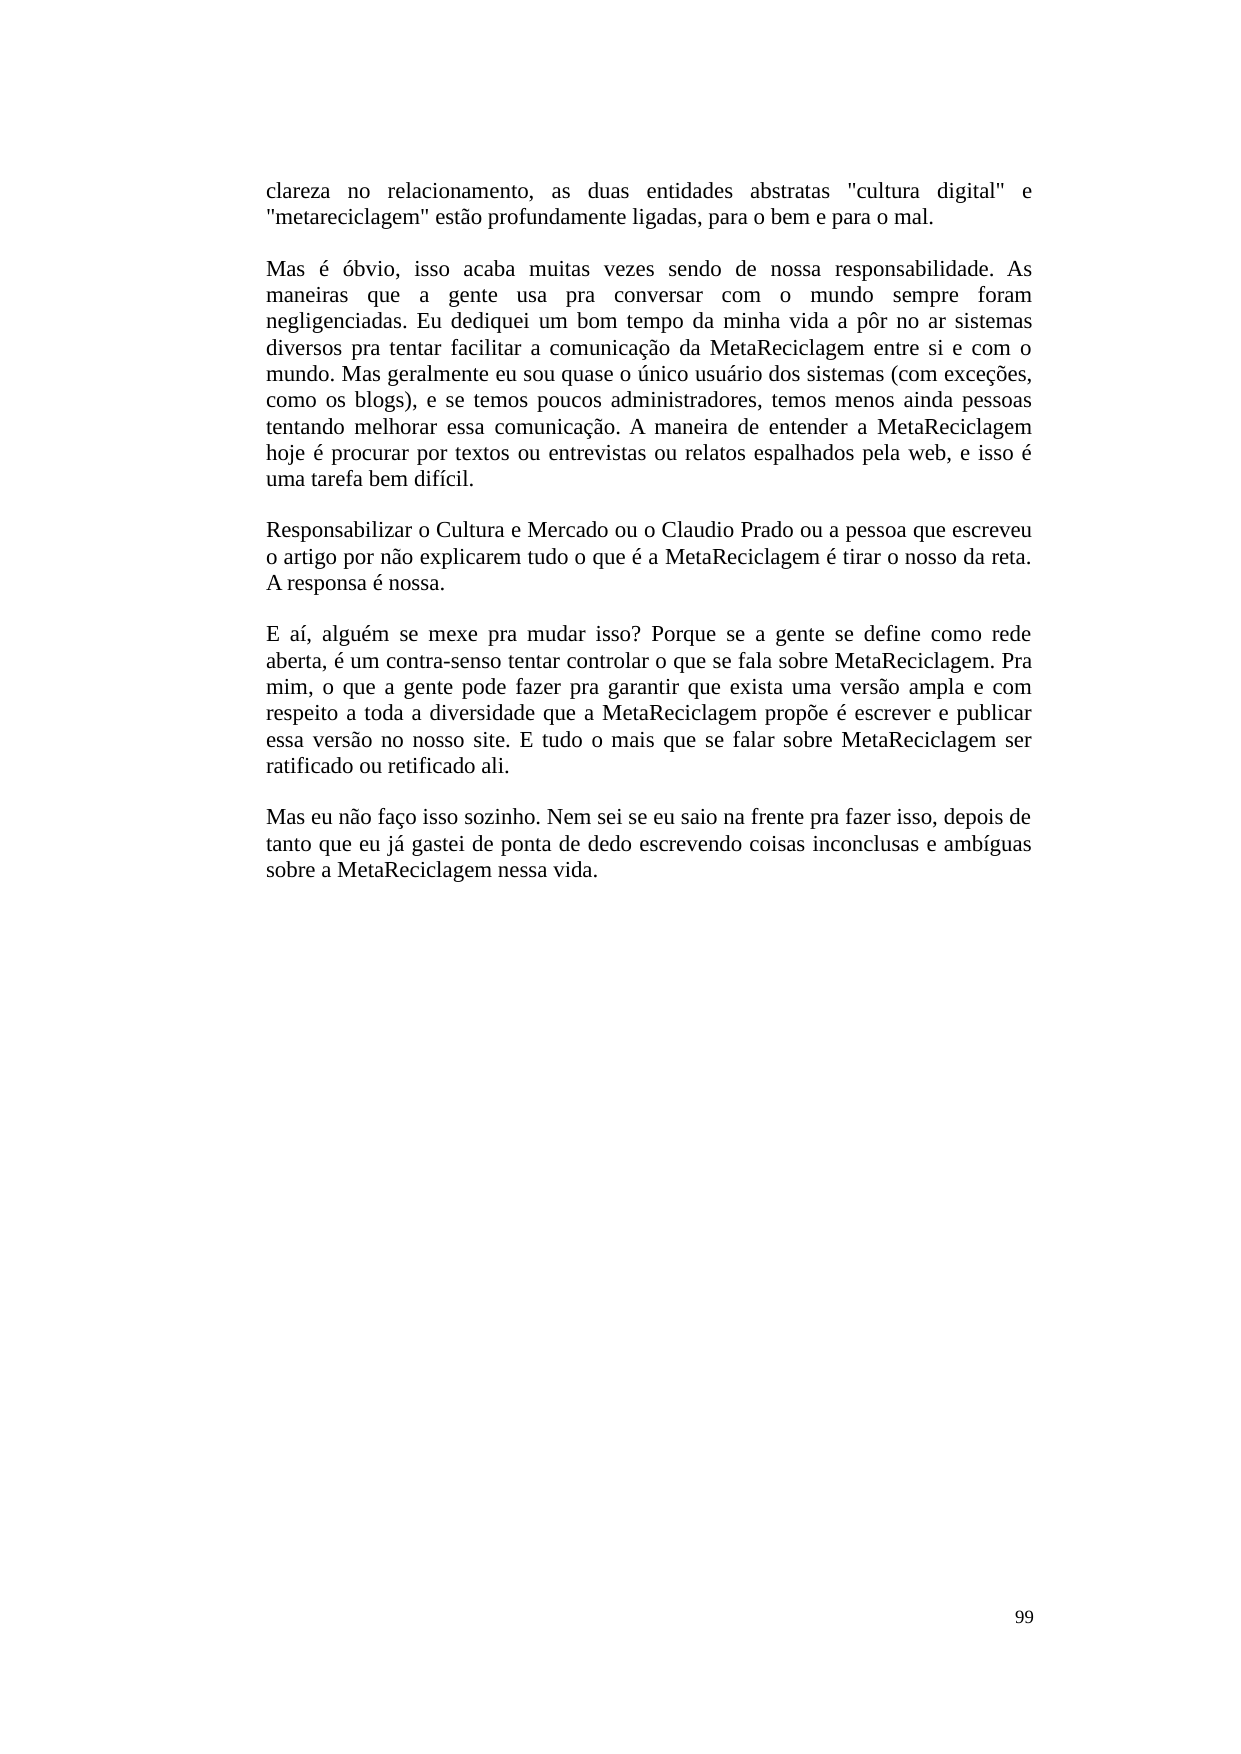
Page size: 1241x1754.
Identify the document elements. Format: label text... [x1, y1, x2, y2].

text Mas é óbvio, isso acaba muitas vezes sendo de nossa responsabilidade. As maneiras que a gente usa pra conversar com o mundo sempre foram negligenciadas. Eu dediquei um bom tempo da minha vida a pôr no ar sistemas diversos pra tentar facilitar a comunicação da MetaReciclagem entre si e com o mundo. Mas geralmente eu sou quase o único usuário dos sistemas (com exceções, como os blogs), e se temos poucos administradores, temos menos ainda pessoas tentando melhorar essa comunicação. A maneira de entender a MetaReciclagem hoje é procurar por textos ou entrevistas ou relatos espalhados pela web, e isso é uma tarefa bem difícil. [266, 254, 1033, 492]
text clareza no relacionamento, as duas entidades abstratas "cultura digital" e "metareciclagem" estão profundamente ligadas, para o bem e para o mal. [266, 177, 1033, 230]
text E aí, alguém se mexe pra mudar isso? Porque se a gente se define como rede aberta, é um contra-senso tentar controlar o que se fala sobre MetaReciclagem. Pra mim, o que a gente pode fazer pra garantir que exista uma versão ampla e com respeito a toda a diversidade que a MetaReciclagem propõe é escrever e publicar essa versão no nosso site. E tudo o mais que se falar sobre MetaReciclagem ser ratificado ou retificado ali. [266, 620, 1033, 778]
text Mas eu não faço isso sozinho. Nem sei se eu saio na frente pra fazer isso, depois de tanto que eu já gastei de ponta de dedo escrevendo coisas inconclusas e ambíguas sobre a MetaReciclagem nessa vida. [266, 803, 1033, 882]
text Responsabilizar o Cultura e Mercado ou o Claudio Prado ou a pessoa que escreveu o artigo por não explicarem tudo o que é a MetaReciclagem é tirar o nosso da reta. A responsa é nossa. [266, 517, 1033, 596]
